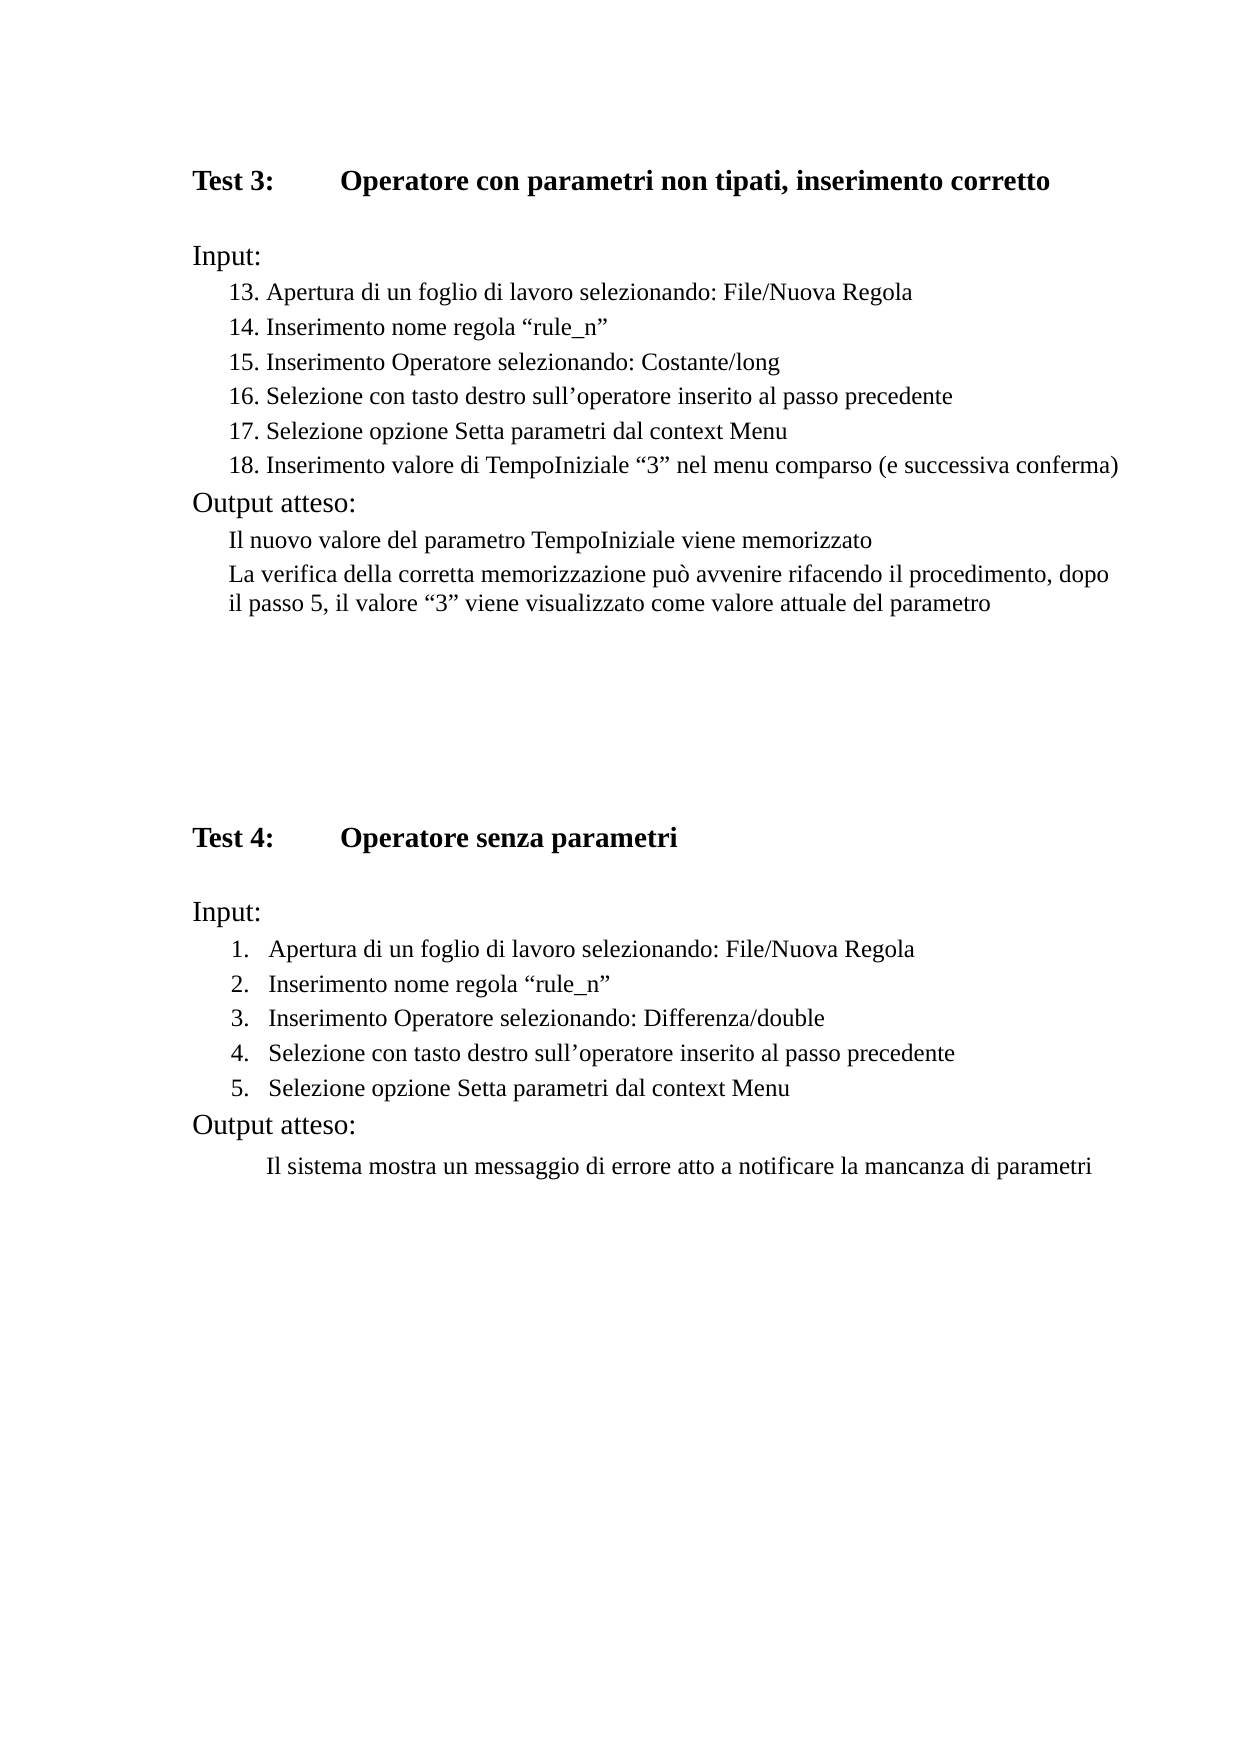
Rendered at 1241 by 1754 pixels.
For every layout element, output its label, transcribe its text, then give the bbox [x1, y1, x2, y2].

list Il nuovo valore del parametro TempoIniziale viene memorizzato [228, 525, 1122, 553]
list Apertura di un foglio di lavoro selezionando: File/Nuova Regola [231, 934, 1122, 963]
list Apertura di un foglio di lavoro selezionando: File/Nuova Regola [228, 277, 1122, 306]
list Selezione opzione Setta parametri dal context Menu [228, 416, 1122, 445]
text Input: [192, 238, 1122, 271]
list Selezione con tasto destro sull’operatore inserito al passo precedente [228, 381, 1122, 410]
list Inserimento nome regola “rule_n” [228, 312, 1122, 341]
list Inserimento valore di TempoIniziale “3” nel menu comparso (e successiva conferma) [228, 451, 1122, 479]
text Output atteso: [192, 485, 1122, 519]
text Output atteso: [192, 1107, 1122, 1141]
list Selezione con tasto destro sull’operatore inserito al passo precedente [231, 1038, 1122, 1067]
list Inserimento Operatore selezionando: Costante/long [228, 347, 1122, 375]
text Test 3: Operatore con parametri non tipati, inserimento corretto [192, 163, 1122, 197]
text Input: [192, 894, 1122, 928]
text Test 4: Operatore senza parametri [118, 820, 1122, 854]
list Inserimento nome regola “rule_n” [231, 969, 1122, 997]
text Il sistema mostra un messaggio di errore atto a notificare la mancanza di parametri [192, 1147, 1122, 1180]
list Selezione opzione Setta parametri dal context Menu [231, 1073, 1122, 1101]
list Inserimento Operatore selezionando: Differenza/double [231, 1003, 1122, 1032]
list La verifica della corretta memorizzazione può avvenire rifacendo il procedimento, dopo il passo 5, il valore “3” viene visualizzato come valore attuale del parametro [228, 559, 1122, 617]
